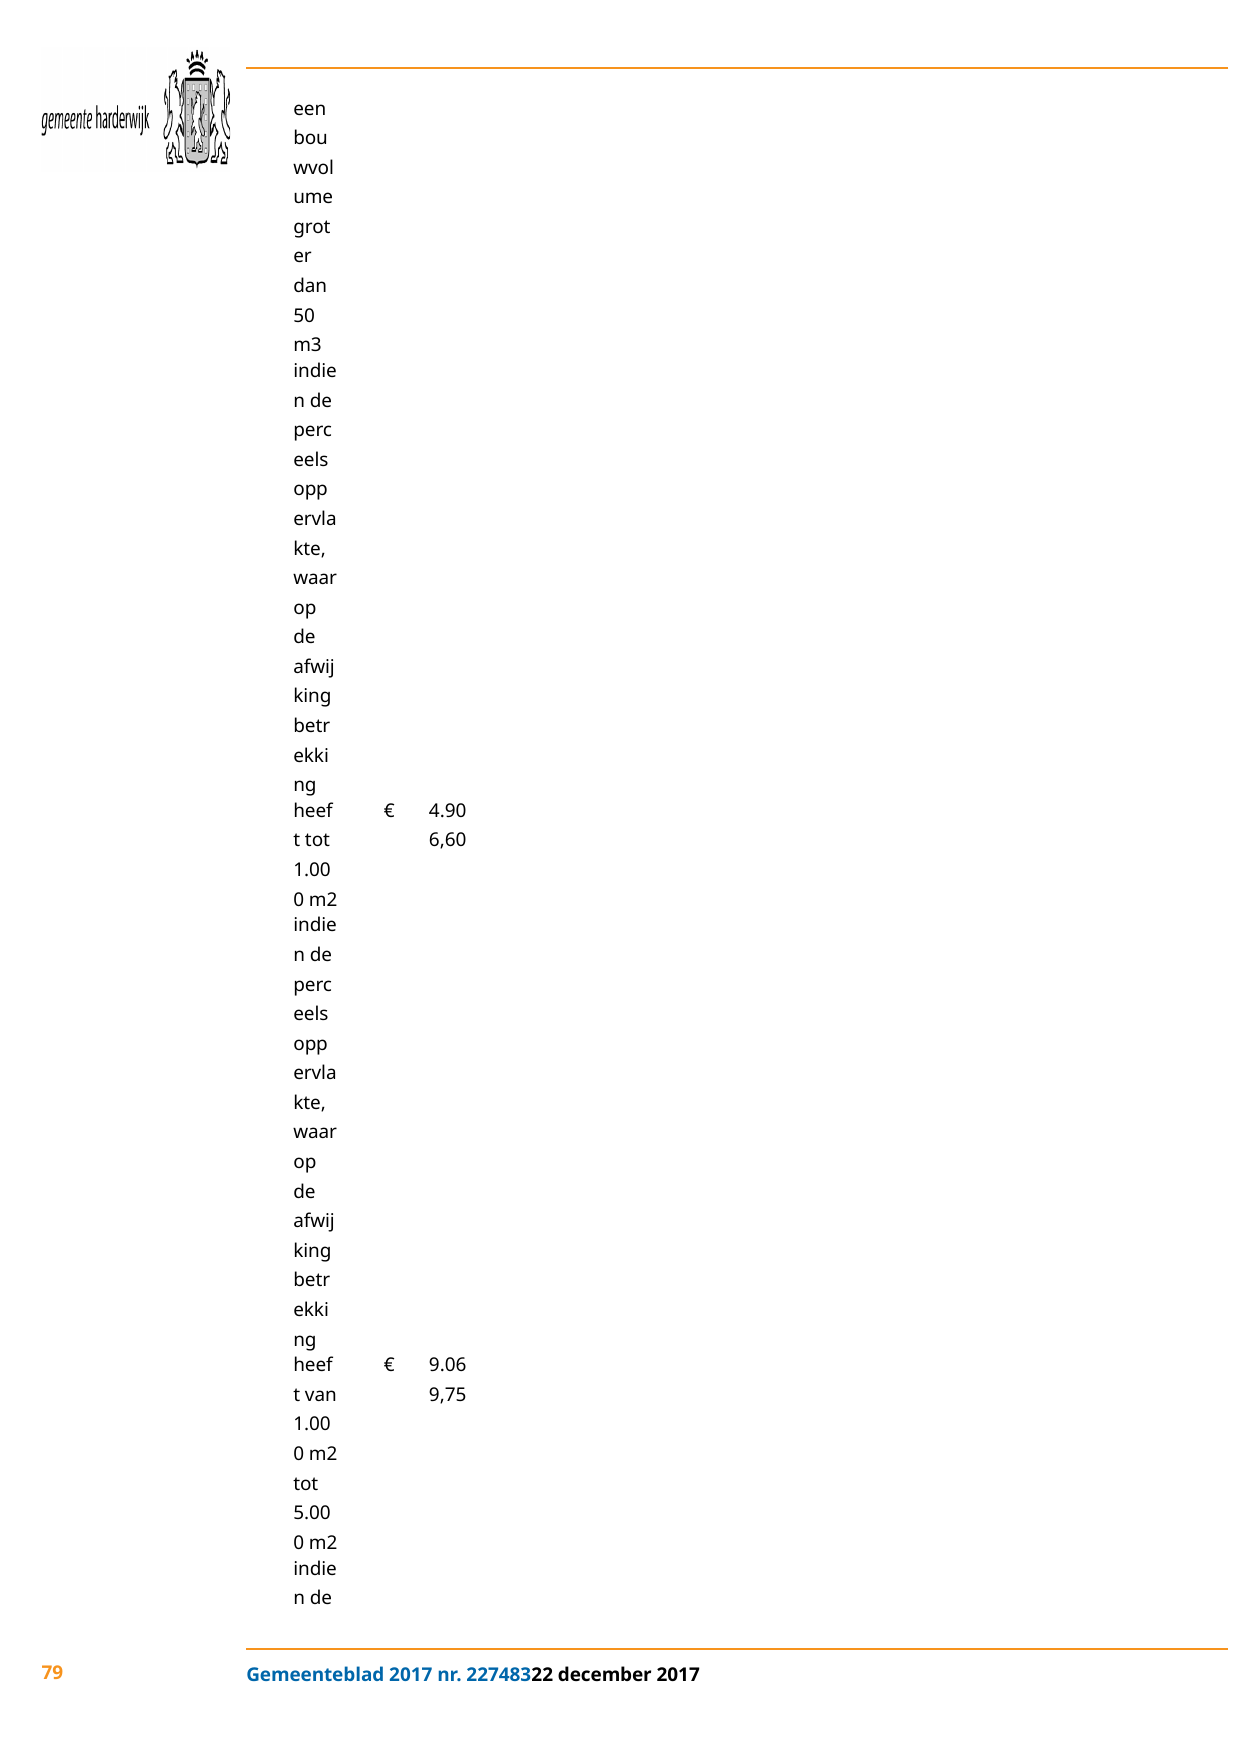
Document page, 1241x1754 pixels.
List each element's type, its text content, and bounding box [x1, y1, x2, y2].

table_cell € [384, 1351, 429, 1555]
table_cell heeft tot 1.000 m2 [293, 797, 338, 912]
table_cell [338, 357, 383, 797]
table_cell [338, 95, 383, 357]
table_cell 9.069,75 [429, 1351, 474, 1555]
table_cell [338, 797, 383, 912]
table_cell heeft van 1.000 m2 tot 5.000 m2 [293, 1351, 338, 1555]
picture [41, 47, 231, 172]
table_cell [384, 1555, 429, 1610]
table_cell [248, 797, 293, 912]
table_cell [248, 95, 293, 357]
table_cell € [384, 797, 429, 912]
table_cell [338, 1555, 383, 1610]
table_cell [338, 1351, 383, 1555]
table_cell [384, 357, 429, 797]
table_cell [384, 95, 429, 357]
table_cell [248, 912, 293, 1351]
table_cell [384, 912, 429, 1351]
table_cell [429, 357, 474, 797]
table_cell [429, 912, 474, 1351]
table_cell een bouwvolume groter dan 50 m3 [293, 95, 338, 357]
table_cell 4.906,60 [429, 797, 474, 912]
table_cell indien de perceelsoppervlakte, waarop de afwijking betrekking [293, 357, 338, 797]
table_cell [429, 1555, 474, 1610]
table_cell [248, 1351, 293, 1555]
table_cell [248, 1555, 293, 1610]
table_cell indien de [293, 1555, 338, 1610]
table_cell indien de perceelsoppervlakte, waarop de afwijking betrekking [293, 912, 338, 1351]
table_cell [429, 95, 474, 357]
table_cell [338, 912, 383, 1351]
table_cell [248, 357, 293, 797]
